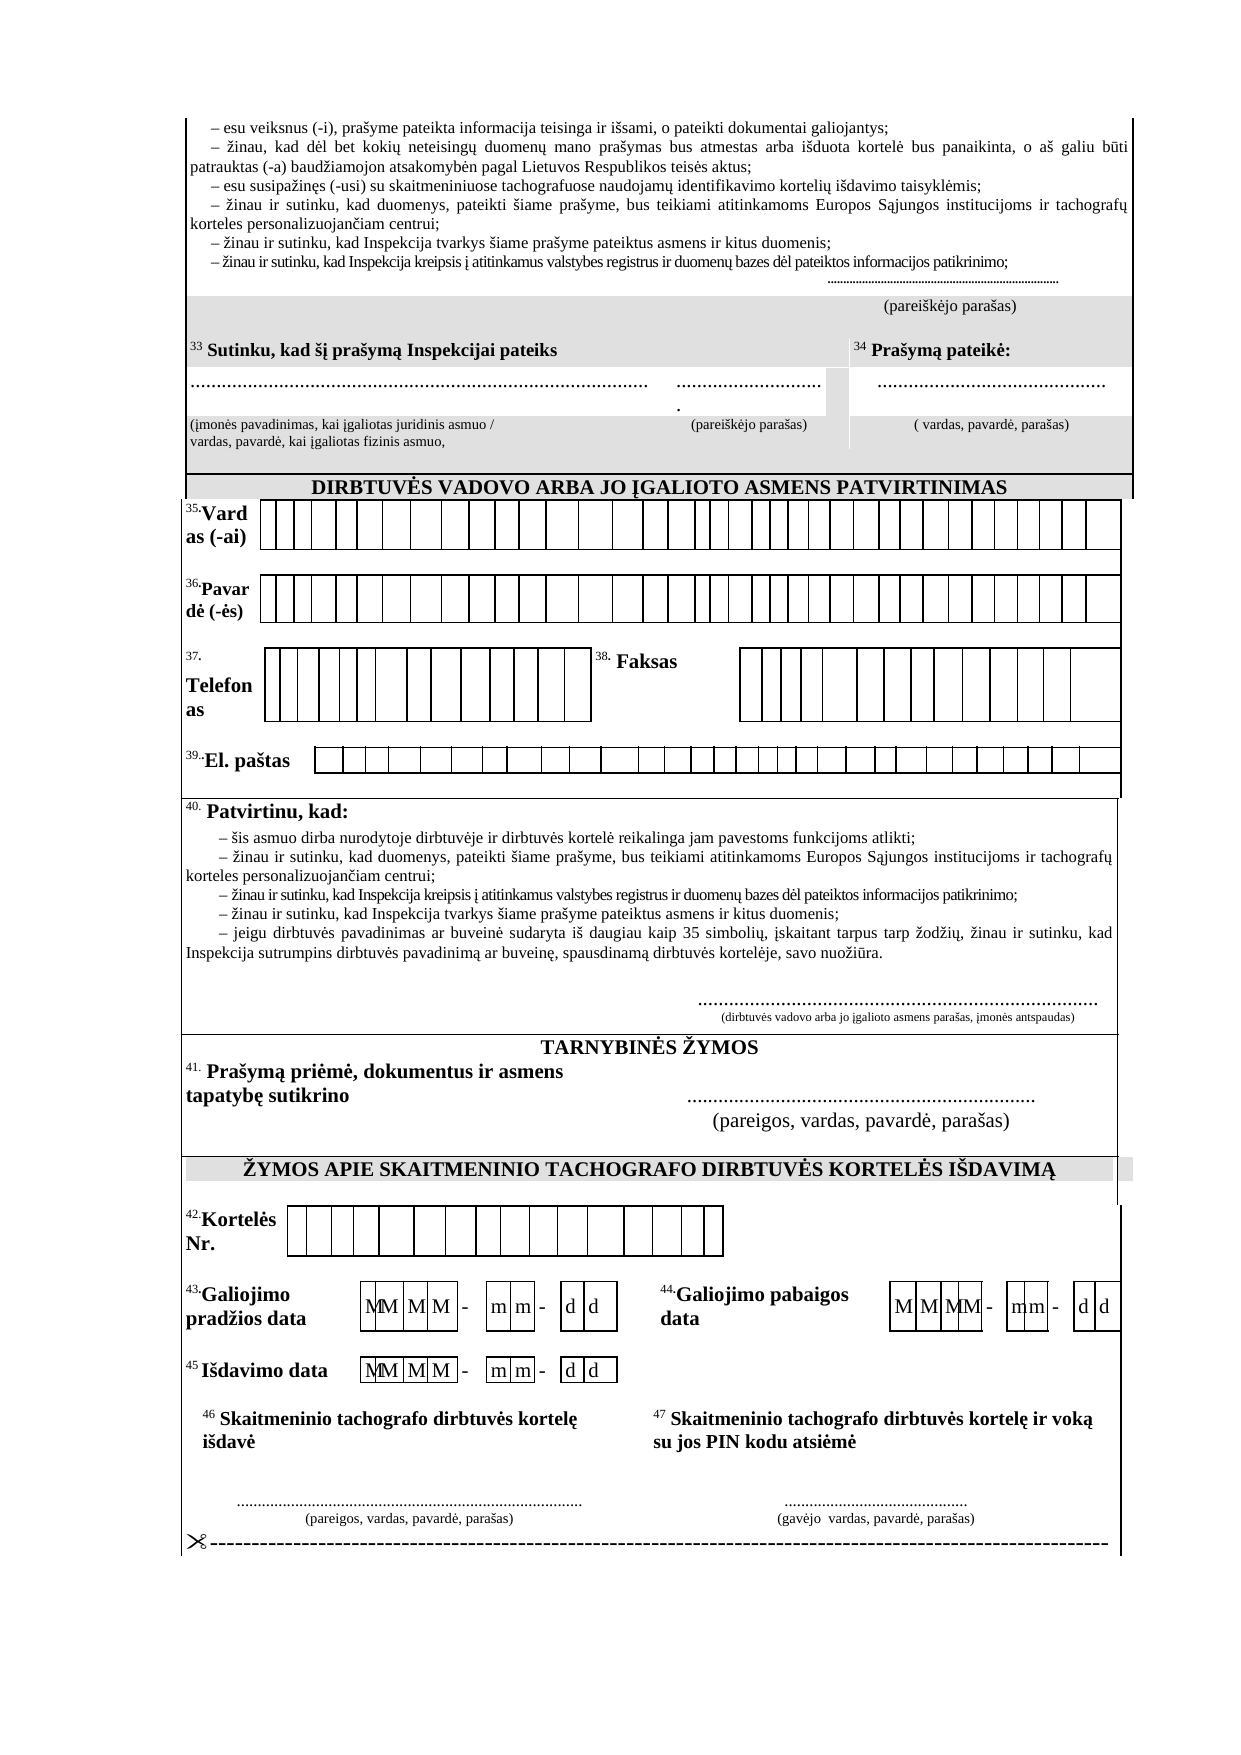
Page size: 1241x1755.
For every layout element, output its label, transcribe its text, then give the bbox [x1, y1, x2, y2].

table_cell [565, 649, 590, 721]
table_cell 38. Faksas [592, 647, 739, 721]
table_cell [535, 1330, 561, 1356]
table_cell [181, 315, 185, 339]
table_cell - [1048, 1281, 1073, 1330]
table_cell - [535, 1281, 560, 1330]
table_cell [935, 649, 962, 721]
table_cell [1087, 501, 1120, 548]
table_cell m [1008, 1282, 1024, 1330]
table_cell 39..El. paštas [182, 746, 314, 772]
table_cell [625, 1207, 652, 1255]
table_cell [1121, 828, 1133, 986]
table_cell [358, 501, 382, 548]
table_cell [181, 339, 185, 367]
table_cell [182, 1407, 198, 1453]
table_cell [729, 501, 751, 548]
table_cell [477, 1207, 500, 1255]
table_cell M [917, 1282, 940, 1330]
table_cell – šis asmuo dirba nurodytoje dirbtuvėje ir dirbtuvės kortelė reikalinga jam pavestoms funkcijoms atlikti; – žinau ir sutinku, kad duomenys, pateikti šiame prašyme, bus teikiami atitinkamoms Europos Sąjungos institucijoms ir tachografų korteles personalizuojančiam centrui; – žinau ir sutinku, kad Inspekcija kreipsis į atitinkamus valstybes registrus ir duomenų bazes dėl pateiktos informacijos patikrinimo; – žinau ir sutinku, kad Inspekcija tvarkys šiame prašyme pateiktus asmens ir kitus duomenis; – jeigu dirbtuvės pavadinimas ar buveinė sudaryta iš daugiau kaip 35 simbolių, įskaitant tarpus tarp žodžių, žinau ir sutinku, kad Inspekcija sutrumpins dirbtuvės pavadinimą ar buveinę, spausdinamą dirbtuvės kortelėje, savo nuožiūra. [182, 828, 1117, 986]
table_cell [753, 576, 769, 621]
table_cell [711, 501, 728, 548]
table_cell [288, 1207, 306, 1255]
table_cell [809, 501, 829, 548]
table_cell [922, 748, 926, 772]
table_cell [1018, 501, 1039, 548]
table_cell [669, 576, 694, 621]
table_cell (pareiškėjo parašas) [187, 296, 1132, 315]
table_cell [644, 501, 667, 548]
table_cell [403, 1332, 427, 1356]
table_cell [1074, 1356, 1095, 1382]
table_cell [826, 368, 849, 416]
table_cell M [376, 1282, 403, 1330]
table_cell [361, 1332, 376, 1356]
table_cell [831, 501, 853, 548]
table_cell m [1025, 1282, 1047, 1330]
table_cell m [487, 1282, 510, 1330]
table_cell 37. Telefonas [182, 647, 264, 721]
table_cell [187, 449, 1132, 473]
table_cell [973, 501, 994, 548]
table_cell [1122, 1382, 1133, 1407]
table_cell [1007, 1332, 1024, 1356]
table_cell [1095, 1332, 1120, 1356]
table_cell [182, 621, 1120, 647]
table_cell 44.Galiojimo pabaigos data [656, 1281, 889, 1330]
table_cell [337, 501, 356, 548]
table_cell [457, 1330, 486, 1356]
table_cell [1121, 1083, 1133, 1107]
table_cell 41. Prašymą priėmė, dokumentus ir asmens tapatybę sutikrino [182, 1059, 604, 1132]
table_cell [1103, 1407, 1120, 1453]
table_cell [358, 576, 382, 621]
table_cell [669, 501, 694, 548]
table_cell [771, 576, 787, 621]
table_cell [298, 649, 318, 721]
table_cell m [511, 1282, 534, 1330]
table_cell [789, 576, 808, 621]
table_cell [741, 649, 761, 721]
table_cell [266, 649, 279, 721]
table_cell [959, 1332, 982, 1356]
table_cell [1063, 576, 1085, 621]
table_cell [901, 501, 922, 548]
table_cell [539, 649, 564, 721]
table_cell [949, 576, 971, 621]
table_cell [442, 501, 468, 548]
table_cell [1121, 1181, 1133, 1205]
table_cell [261, 501, 275, 548]
table_cell [383, 576, 410, 621]
table_cell [442, 576, 468, 621]
table_cell [1018, 576, 1039, 621]
table_cell [376, 649, 406, 721]
table_cell m [487, 1358, 510, 1382]
table_cell [1122, 1510, 1133, 1527]
table_cell [181, 473, 185, 499]
table_cell [182, 1510, 198, 1527]
table_cell [995, 501, 1017, 548]
table_cell [182, 549, 1120, 574]
table_cell – esu veiksnus (-i), prašyme pateikta informacija teisinga ir išsami, o pateikti dokumentai galiojantys; – žinau, kad dėl bet kokių neteisingų duomenų mano prašymas bus atmestas arba išduota kortelė bus panaikinta, o aš galiu būti patrauktas (-a) baudžiamojon atsakomybėn pagal Lietuvos Respublikos teisės aktus; – esu susipažinęs (-usi) su skaitmeniniuose tachografuose naudojamų identifikavimo kortelių išdavimo taisyklėmis; – žinau ir sutinku, kad duomenys, pateikti šiame prašyme, bus teikiami atitinkamoms Europos Sąjungos institucijoms ir tachografų korteles personalizuojančiam centrui; – žinau ir sutinku, kad Inspekcija tvarkys šiame prašyme pateiktus asmens ir kitus duomenis; – žinau ir sutinku, kad Inspekcija kreipsis į atitinkamus valstybes registrus ir duomenų bazes dėl pateiktos informacijos patikrinimo; .......................................................................... [187, 118, 1132, 296]
table_cell [1121, 1108, 1133, 1132]
table_cell [1103, 1453, 1120, 1510]
table_cell [182, 1181, 1117, 1205]
table_cell 42.Kortelės Nr. [182, 1205, 287, 1255]
table_cell M [428, 1282, 457, 1330]
table_cell [384, 748, 388, 772]
table_cell [182, 772, 1120, 798]
table_cell [446, 1207, 475, 1255]
table_cell [584, 1332, 617, 1356]
table_cell [823, 649, 856, 721]
table_cell [312, 501, 335, 548]
table_cell [999, 748, 1003, 772]
table_cell [1122, 1407, 1133, 1453]
table_cell [613, 576, 642, 621]
table_cell [181, 368, 185, 416]
table_cell [948, 748, 952, 772]
table_cell [620, 1510, 649, 1527]
table_cell [570, 748, 574, 772]
table_cell [1122, 1453, 1133, 1510]
table_cell [1044, 649, 1070, 721]
table_cell 45 Išdavimo data [182, 1356, 360, 1382]
table_cell [1122, 524, 1133, 548]
table_cell ------------------------------------------------------------------------------------------------------------ [182, 1527, 1120, 1556]
table_cell ............................. [672, 368, 826, 416]
table_cell [826, 339, 849, 367]
table_cell [1040, 501, 1061, 548]
table_cell [1122, 1356, 1133, 1382]
table_cell [432, 649, 460, 721]
table_cell [277, 576, 293, 621]
table_cell [927, 748, 931, 772]
table_cell M [959, 1282, 981, 1330]
table_cell M [891, 1282, 915, 1330]
table_cell [858, 649, 883, 721]
table_cell [711, 576, 728, 621]
table_cell [620, 1407, 649, 1453]
table_cell [826, 416, 849, 449]
table_cell [182, 721, 1120, 746]
table_cell [1122, 600, 1133, 621]
table_cell [530, 1207, 557, 1255]
table_cell [763, 649, 780, 721]
table_cell ........................................................................................ [187, 368, 672, 416]
table_cell [754, 748, 758, 772]
table_cell [1024, 1356, 1048, 1382]
table_cell [579, 576, 612, 621]
table_cell [973, 576, 994, 621]
table_cell [613, 501, 642, 548]
table_cell [644, 576, 667, 621]
table_cell [182, 1382, 1120, 1407]
table_cell [1048, 1330, 1074, 1356]
table_cell [515, 649, 537, 721]
table_cell [295, 576, 311, 621]
table_cell [885, 649, 910, 721]
table_cell [1122, 1205, 1133, 1255]
table_cell [307, 1207, 331, 1255]
table_cell [959, 1356, 982, 1382]
table_cell [924, 501, 948, 548]
table_cell d [1075, 1282, 1094, 1330]
table_cell [361, 748, 365, 772]
table_cell (pareigos, vardas, pavardė, parašas) [198, 1510, 620, 1527]
table_cell [320, 649, 339, 721]
table_cell [415, 1207, 445, 1255]
table_cell [1122, 721, 1133, 746]
table_cell [561, 1332, 584, 1356]
table_cell [1122, 1330, 1133, 1356]
table_cell [520, 501, 545, 548]
table_cell - [535, 1356, 560, 1382]
table_cell [452, 748, 456, 772]
table_cell [782, 649, 800, 721]
table_cell [818, 748, 822, 772]
table_cell [408, 649, 430, 721]
table_cell [411, 501, 441, 548]
table_cell [1121, 1034, 1133, 1059]
table_cell [511, 1332, 534, 1356]
table_cell [383, 501, 410, 548]
table_cell [1122, 673, 1133, 721]
table_cell [416, 748, 420, 772]
table_cell [261, 576, 275, 621]
table_cell [1074, 1332, 1095, 1356]
table_cell [1121, 986, 1133, 1034]
table_cell [411, 576, 441, 621]
table_cell [547, 576, 578, 621]
table_cell (gavėjo vardas, pavardė, parašas) [649, 1510, 1103, 1527]
table_cell [696, 576, 709, 621]
table_cell [949, 501, 971, 548]
table_cell [558, 1207, 587, 1255]
table_cell TARNYBINĖS ŽYMOS [182, 1035, 1117, 1059]
table_cell [483, 748, 487, 772]
table_cell [1040, 576, 1061, 621]
table_cell [1048, 1356, 1074, 1382]
table_cell [963, 649, 989, 721]
table_cell [380, 1207, 413, 1255]
table_cell [470, 501, 494, 548]
table_cell [565, 748, 569, 772]
table_cell [337, 576, 356, 621]
table_cell [705, 1207, 722, 1255]
table_cell [295, 501, 311, 548]
table_cell M [942, 1282, 958, 1330]
table_cell [547, 501, 578, 548]
table_cell ( vardas, pavardė, parašas) [850, 416, 1132, 449]
table_cell d [562, 1282, 583, 1330]
table_cell [491, 649, 513, 721]
table_cell [462, 649, 489, 721]
table_cell [656, 1330, 890, 1356]
table_cell [1018, 649, 1043, 721]
table_cell m [511, 1358, 534, 1382]
table_cell [1121, 798, 1133, 827]
table_cell [1024, 1332, 1048, 1356]
table_cell M [376, 1358, 403, 1382]
table_cell [182, 1453, 198, 1510]
table_cell [941, 1332, 958, 1356]
table_cell ................................................................................... [198, 1453, 620, 1510]
table_cell - [458, 1356, 486, 1382]
table_cell [789, 501, 808, 548]
table_cell [854, 501, 878, 548]
table_cell M [428, 1358, 457, 1382]
table_cell [617, 1330, 656, 1356]
table_cell [486, 1332, 511, 1356]
table_cell [1071, 649, 1120, 721]
table_cell [924, 576, 948, 621]
table_cell [991, 649, 1017, 721]
table_cell [809, 576, 829, 621]
table_cell [618, 1281, 656, 1330]
table_cell [709, 748, 713, 772]
table_cell [520, 576, 545, 621]
table_cell [340, 649, 356, 721]
table_cell [753, 501, 769, 548]
table_cell [1122, 1281, 1133, 1330]
table_cell M [361, 1282, 375, 1330]
table_cell [588, 1207, 623, 1255]
table_cell [1122, 549, 1133, 574]
table_cell [470, 576, 494, 621]
table_cell [901, 576, 922, 621]
table_cell [831, 576, 853, 621]
table_cell (įmonės pavadinimas, kai įgaliotas juridinis asmuo / vardas, pavardė, kai įgaliotas fizinis asmuo, [187, 416, 672, 449]
table_cell M [404, 1358, 427, 1382]
table_cell 34 Prašymą pateikė: [850, 339, 1132, 367]
table_cell 36.Pavardė (-ės) [182, 574, 260, 621]
table_cell [802, 649, 822, 721]
table_cell [579, 501, 612, 548]
table_cell 40. Patvirtinu, kad: [182, 799, 1117, 827]
table_cell [1122, 1527, 1133, 1556]
table_cell [729, 576, 751, 621]
table_cell - [982, 1281, 1006, 1330]
table_cell [995, 576, 1017, 621]
table_cell [376, 1332, 403, 1356]
table_cell [1103, 1510, 1120, 1527]
table_cell [501, 1207, 529, 1255]
table_cell [478, 748, 482, 772]
table_cell [1063, 501, 1085, 548]
table_cell 33 Sutinku, kad šį prašymą Inspekcijai pateiks [187, 339, 826, 367]
table_cell [724, 1205, 1120, 1255]
table_cell [618, 1356, 656, 1382]
table_cell [854, 576, 878, 621]
table_cell 47 Skaitmeninio tachografo dirbtuvės kortelę ir voką su jos PIN kodu atsiėmė [649, 1407, 1103, 1453]
table_cell (pareigos, vardas, pavardė, parašas) [605, 1108, 1117, 1132]
table_cell d [1096, 1282, 1120, 1330]
table_cell - [458, 1281, 486, 1330]
table_cell [890, 1356, 916, 1382]
table_cell [1080, 748, 1084, 772]
table_cell [660, 748, 664, 772]
table_cell [182, 1330, 361, 1356]
table_cell [813, 748, 817, 772]
table_cell [1122, 772, 1133, 798]
table_cell [187, 315, 1132, 339]
table_cell [916, 1356, 941, 1382]
table_cell [428, 1332, 457, 1356]
table_cell [890, 1332, 916, 1356]
table_cell ............................................................................. (dirbtuvės vadovo arba jo įgalioto asmens parašas, įmonės antspaudas) [678, 986, 1117, 1034]
table_cell [696, 501, 709, 548]
table_cell d [585, 1358, 616, 1382]
table_cell [982, 1356, 1007, 1382]
table_cell [941, 1356, 958, 1382]
table_cell [665, 748, 669, 772]
table_cell [1095, 1356, 1120, 1382]
table_cell DIRBTUVĖS VADOVO ARBA JO ĮGALIOTO ASMENS PATVIRTINIMAS [187, 475, 1132, 499]
table_cell [1121, 1132, 1133, 1156]
table_cell M [404, 1282, 427, 1330]
table_cell [182, 986, 678, 1034]
table_cell [653, 1207, 681, 1255]
table_cell [181, 296, 185, 315]
table_cell [982, 1330, 1007, 1356]
table_cell [537, 748, 541, 772]
table_cell [332, 1207, 353, 1255]
table_cell [1122, 621, 1133, 647]
table_cell [181, 449, 185, 473]
table_cell [773, 748, 777, 772]
table_cell [496, 576, 518, 621]
table_cell d [562, 1358, 583, 1382]
table_cell 43.Galiojimo pradžios data [182, 1281, 360, 1330]
table_cell 46 Skaitmeninio tachografo dirbtuvės kortelę išdavė [198, 1407, 620, 1453]
table_cell [1007, 1356, 1024, 1382]
table_cell [281, 649, 297, 721]
table_cell [182, 1255, 1120, 1281]
table_cell [181, 416, 185, 449]
table_cell [447, 748, 451, 772]
table_cell d [585, 1282, 616, 1330]
table_cell [620, 1453, 649, 1510]
table_cell [682, 1207, 703, 1255]
table_cell [358, 649, 375, 721]
table_cell (pareiškėjo parašas) [672, 416, 826, 449]
table_cell [880, 501, 899, 548]
table_cell [354, 1207, 378, 1255]
table_cell [656, 1356, 890, 1382]
table_cell [182, 1132, 1117, 1156]
table_cell M [361, 1358, 375, 1382]
table_cell [542, 748, 546, 772]
table_cell [1087, 576, 1120, 621]
table_cell [912, 649, 933, 721]
table_cell ............................................ [850, 368, 1132, 416]
table_cell [880, 576, 899, 621]
table_cell [634, 748, 638, 772]
table_cell [771, 501, 787, 548]
table_cell [181, 137, 185, 296]
table_cell ............................................ [649, 1453, 1103, 1510]
table_cell [916, 1332, 941, 1356]
table_cell [1122, 1255, 1133, 1281]
table_cell 35.Vardas (-ai) [182, 499, 260, 548]
table_cell [496, 501, 518, 548]
table_cell [277, 501, 293, 548]
table_cell [312, 576, 335, 621]
table_cell [1075, 748, 1079, 772]
